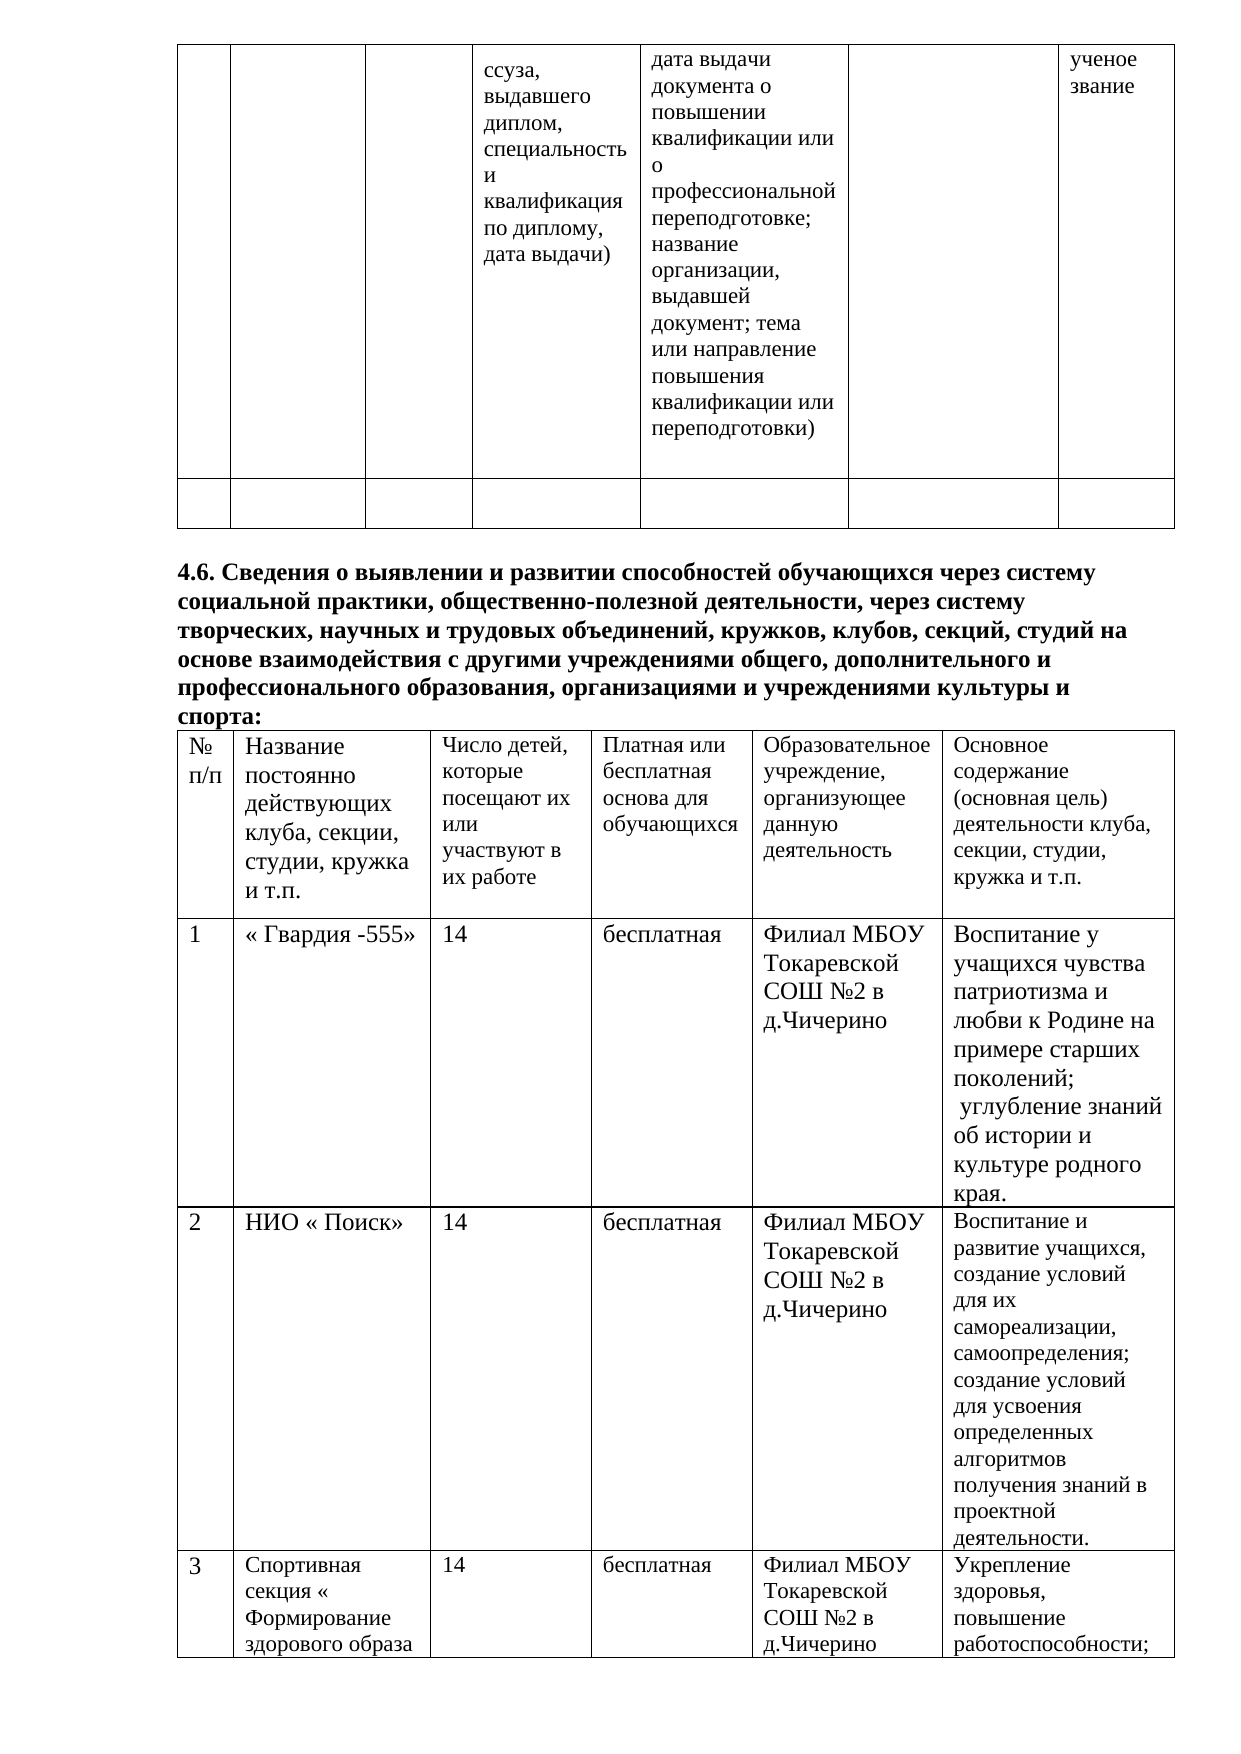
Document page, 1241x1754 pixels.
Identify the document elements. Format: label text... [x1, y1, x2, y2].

table_cell [641, 479, 848, 528]
table_header № п/п [178, 731, 233, 918]
table_cell бесплатная [592, 1551, 752, 1657]
table_cell [849, 479, 1058, 528]
table_header [849, 45, 1058, 477]
table_header Образовательное учреждение, организующее данную деятельность [753, 731, 942, 918]
table_cell « Гвардия -555» [234, 919, 430, 1206]
table_cell [178, 479, 230, 528]
table_cell Филиал МБОУ Токаревской СОШ №2 в д.Чичерино [753, 1551, 942, 1657]
table_header [231, 45, 365, 477]
table_header Число детей, которые посещают их или участвуют в их работе [431, 731, 591, 918]
table_cell 14 [431, 1208, 591, 1550]
table_cell Спортивная секция « Формирование здорового образа [234, 1551, 430, 1657]
table_cell 14 [431, 1551, 591, 1657]
table_cell бесплатная [592, 1208, 752, 1550]
table_cell бесплатная [592, 919, 752, 1206]
table_cell Филиал МБОУ Токаревской СОШ №2 в д.Чичерино [753, 1208, 942, 1550]
table_header дата выдачи документа о повышении квалификации или о профессиональной переподготовке; название организации, выдавшей документ; тема или направление повышения квалификации или переподготовки) [641, 45, 848, 477]
table_cell 3 [178, 1551, 233, 1657]
table_cell Воспитание у учащихся чувства патриотизма и любви к Родине на примере старших поколений; углубление знаний об истории и культуре родного края. [943, 919, 1174, 1206]
table_cell 1 [178, 919, 233, 1206]
table_cell Укрепление здоровья, повышение работоспособности; [943, 1551, 1174, 1657]
table_cell Воспитание и развитие учащихся, создание условий для их самореализации, самоопределения; создание условий для усвоения определенных алгоритмов получения знаний в проектной деятельности. [943, 1208, 1174, 1550]
table_cell 2 [178, 1208, 233, 1550]
table_header ссуза, выдавшего диплом, специальность и квалификация по диплому, дата выдачи) [473, 45, 640, 477]
table_header Название постоянно действующих клуба, секции, студии, кружка и т.п. [234, 731, 430, 918]
table_cell НИО « Поиск» [234, 1208, 430, 1550]
table_header [366, 45, 472, 477]
table_cell Филиал МБОУ Токаревской СОШ №2 в д.Чичерино [753, 919, 942, 1206]
table_cell [473, 479, 640, 528]
table_header Основное содержание (основная цель) деятельности клуба, секции, студии, кружка и т.п. [943, 731, 1174, 918]
text 4.6. Сведения о выявлении и развитии способностей обучающихся через систему социальной практики, общественно-полезной деятельности, через систему творческих, научных и трудовых объединений, кружков, клубов, секций, студий на основе взаимодействия с другими учреждениями общего, дополнительного и профессионального образования, организациями и учреждениями культуры и спорта: [177, 557, 1152, 730]
table_cell [366, 479, 472, 528]
table_header [178, 45, 230, 477]
table_cell [231, 479, 365, 528]
table_cell [1059, 479, 1174, 528]
table_header Платная или бесплатная основа для обучающихся [592, 731, 752, 918]
table_header ученое звание [1059, 45, 1174, 477]
table_cell 14 [431, 919, 591, 1206]
